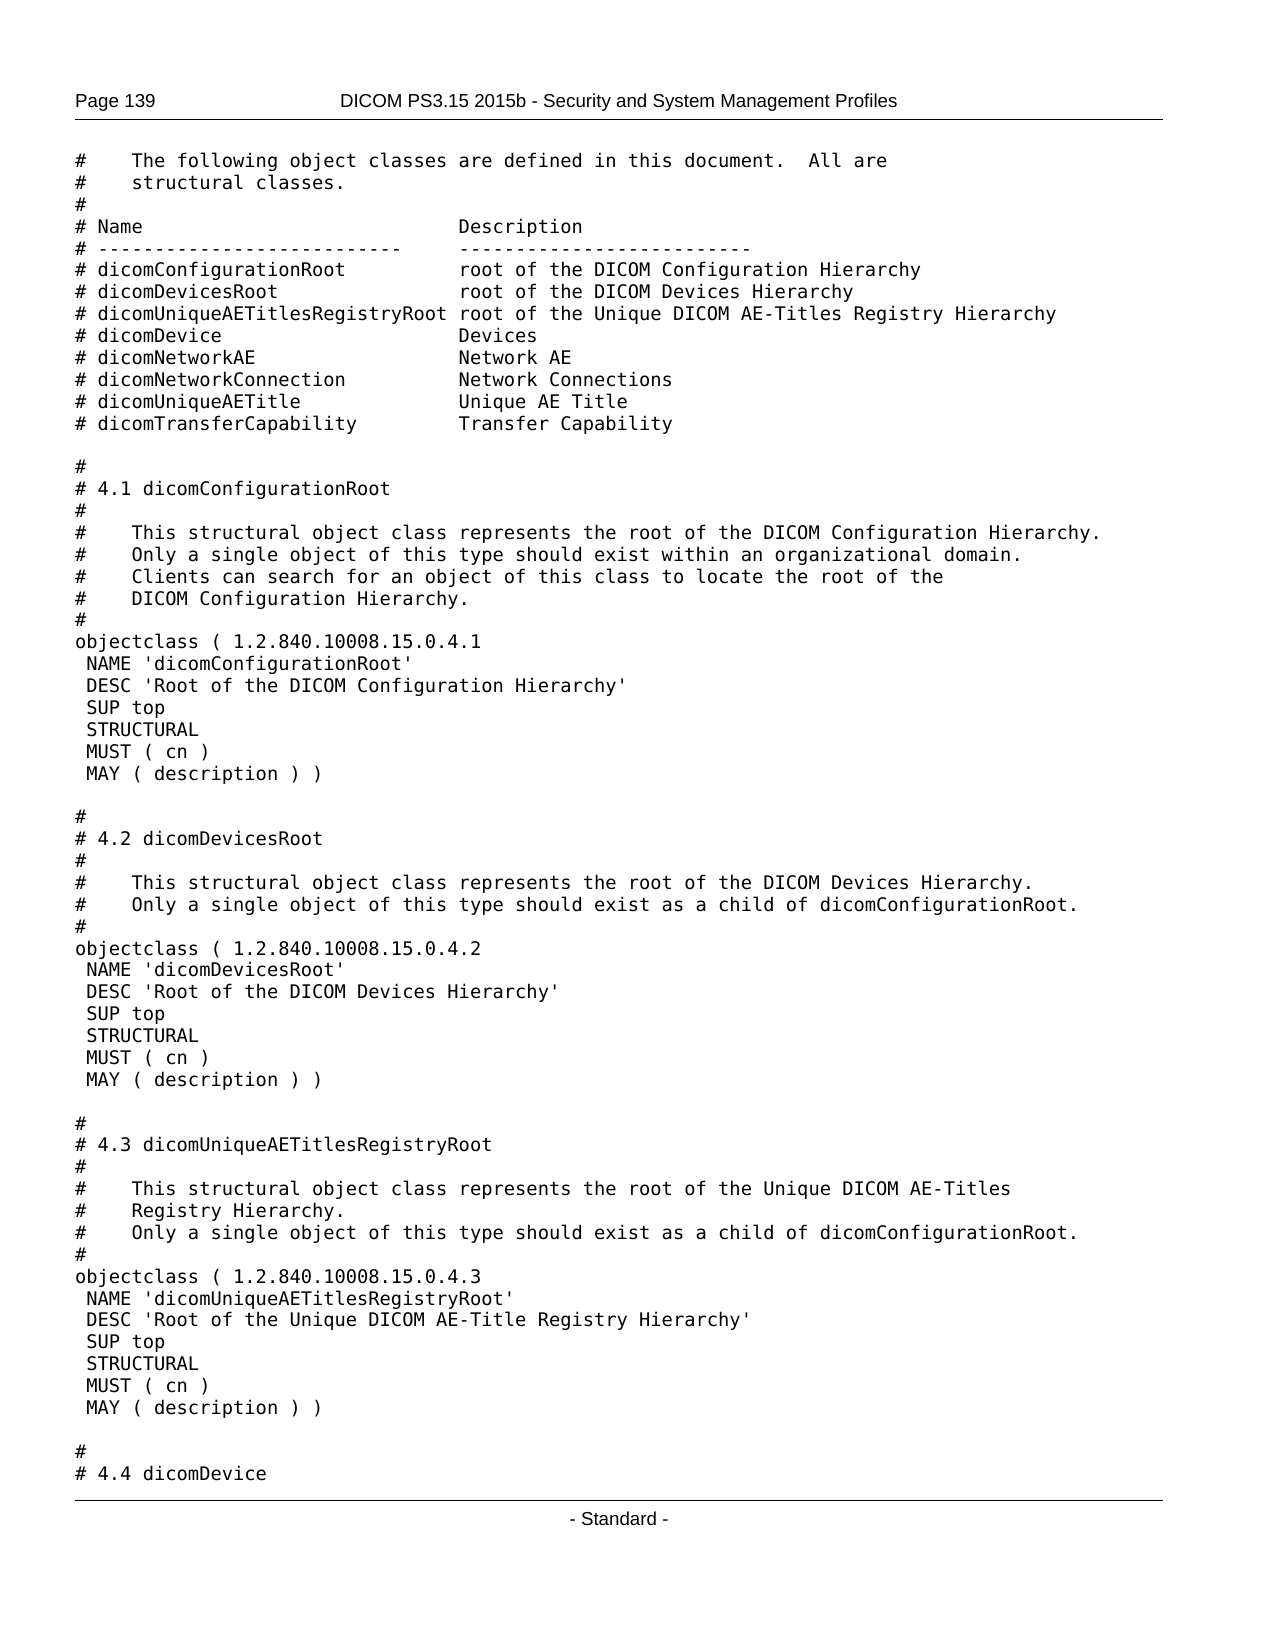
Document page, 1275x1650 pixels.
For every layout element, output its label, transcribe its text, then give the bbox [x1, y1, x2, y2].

text # The following object classes are defined in this document. All are # structural classes. # # Name Description # --------------------------- -------------------------- # dicomConfigurationRoot root of the DICOM Configuration Hierarchy # dicomDevicesRoot root of the DICOM Devices Hierarchy # dicomUniqueAETitlesRegistryRoot root of the Unique DICOM AE-Titles Registry Hierarchy # dicomDevice Devices # dicomNetworkAE Network AE # dicomNetworkConnection Network Connections # dicomUniqueAETitle Unique AE Title # dicomTransferCapability Transfer Capability # # 4.1 dicomConfigurationRoot # # This structural object class represents the root of the DICOM Configuration Hierarchy. # Only a single object of this type should exist within an organizational domain. # Clients can search for an object of this class to locate the root of the # DICOM Configuration Hierarchy. # objectclass ( 1.2.840.10008.15.0.4.1 NAME 'dicomConfigurationRoot' DESC 'Root of the DICOM Configuration Hierarchy' SUP top STRUCTURAL MUST ( cn ) MAY ( description ) ) # # 4.2 dicomDevicesRoot # # This structural object class represents the root of the DICOM Devices Hierarchy. # Only a single object of this type should exist as a child of dicomConfigurationRoot. # objectclass ( 1.2.840.10008.15.0.4.2 NAME 'dicomDevicesRoot' DESC 'Root of the DICOM Devices Hierarchy' SUP top STRUCTURAL MUST ( cn ) MAY ( description ) ) # # 4.3 dicomUniqueAETitlesRegistryRoot # # This structural object class represents the root of the Unique DICOM AE-Titles # Registry Hierarchy. # Only a single object of this type should exist as a child of dicomConfigurationRoot. # objectclass ( 1.2.840.10008.15.0.4.3 NAME 'dicomUniqueAETitlesRegistryRoot' DESC 'Root of the Unique DICOM AE-Title Registry Hierarchy' SUP top STRUCTURAL MUST ( cn ) MAY ( description ) ) # # 4.4 dicomDevice [75, 150, 1162, 1484]
